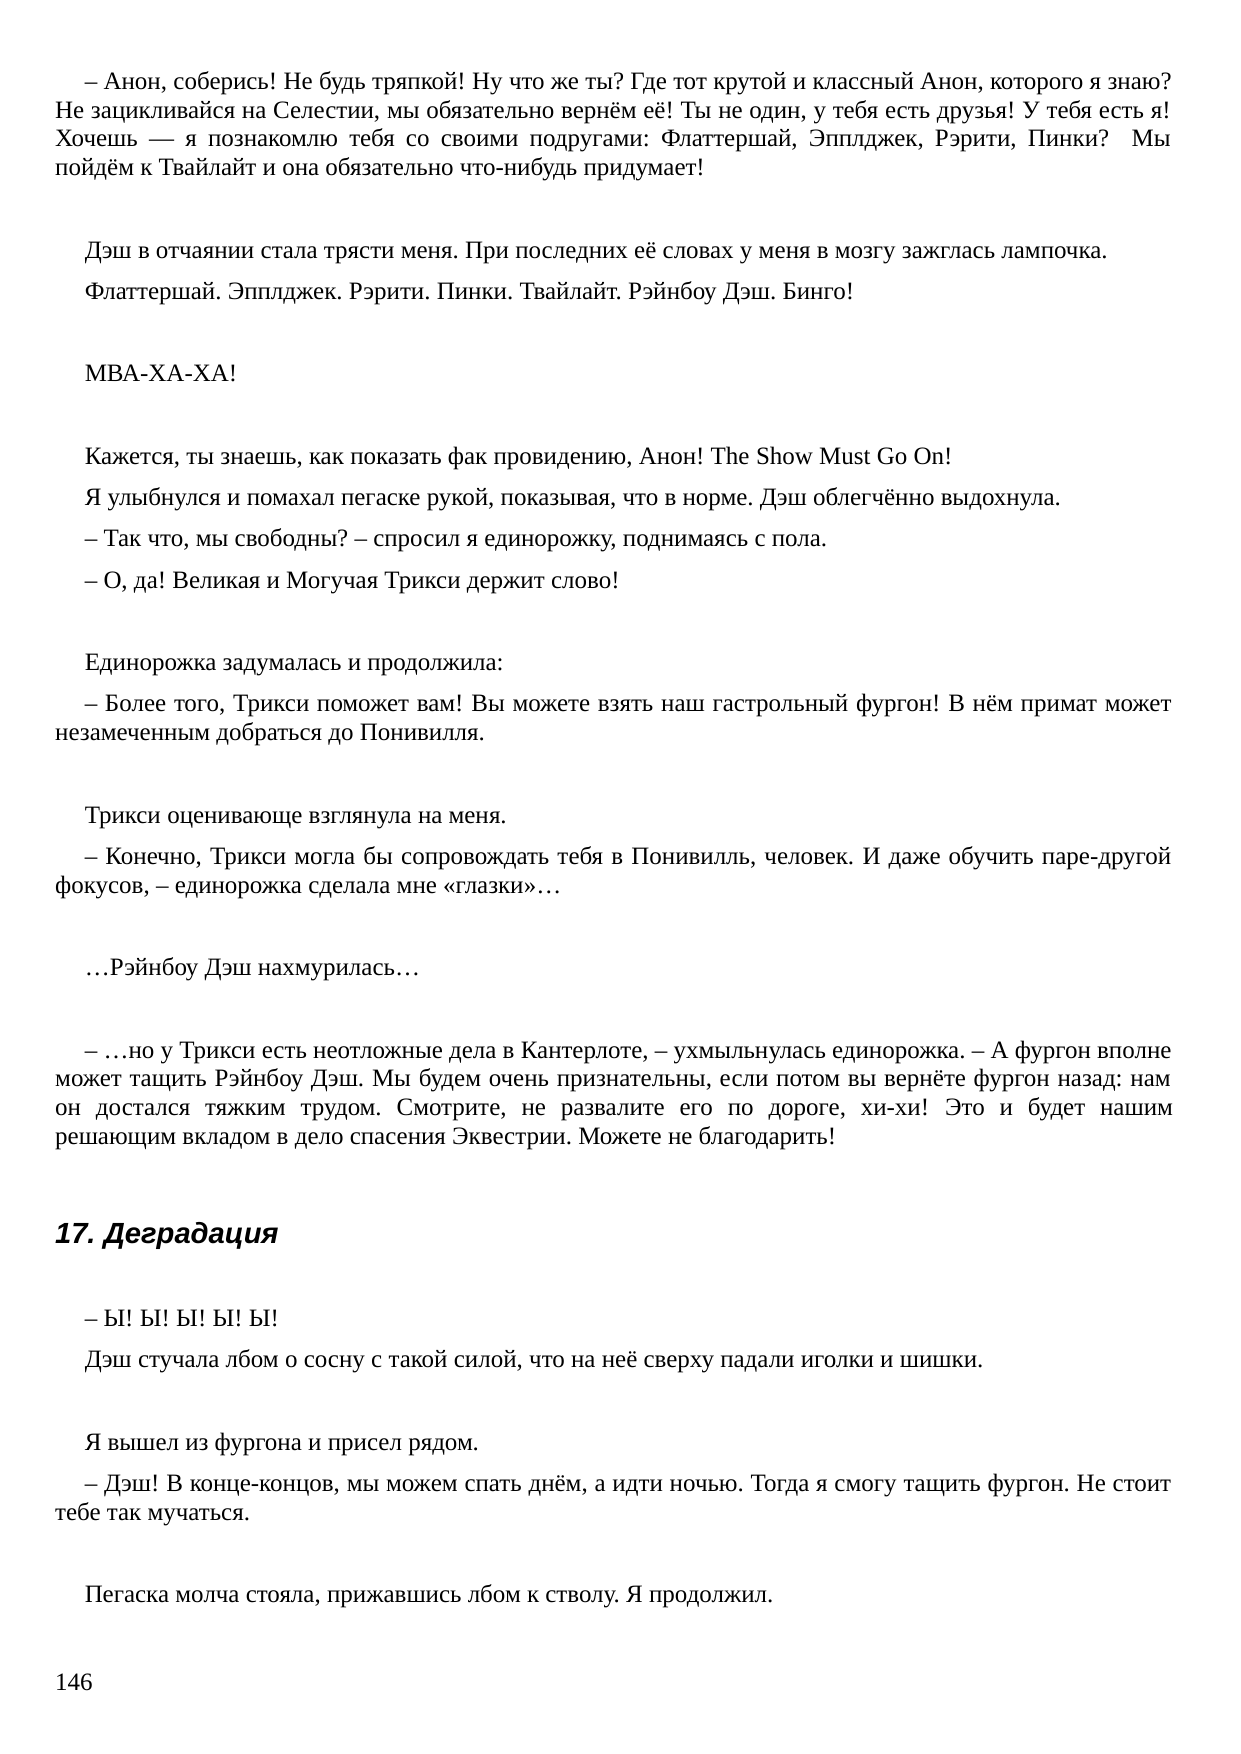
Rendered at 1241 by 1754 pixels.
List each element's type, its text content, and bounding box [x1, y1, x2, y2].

text Флаттершай. Эпплджек. Рэрити. Пинки. Твайлайт. Рэйнбоу Дэш. Бинго! [55, 276, 1173, 305]
text Единорожка задумалась и продолжила: [55, 647, 1173, 676]
text Пегаска молча стояла, прижавшись лбом к стволу. Я продолжил. [55, 1579, 1173, 1608]
text Дэш в отчаянии стала трясти меня. При последних её словах у меня в мозгу зажглась лампочка. [55, 235, 1173, 263]
text – Дэш! В конце-концов, мы можем спать днём, а идти ночью. Тогда я смогу тащить фургон. Не стоит тебе так мучаться. [55, 1468, 1173, 1526]
text – Анон, соберись! Не будь тряпкой! Ну что же ты? Где тот крутой и классный Анон, которого я знаю? Не зацикливайся на Селестии, мы обязательно вернём её! Ты не один, у тебя есть друзья! У тебя есть я! Хочешь — я познакомлю тебя со своими подругами: Флаттершай, Эпплджек, Рэрити, Пинки? Мы пойдём к Твайлайт и она обязательно что-нибудь придумает! [55, 66, 1173, 181]
text – О, да! Великая и Могучая Трикси держит слово! [55, 565, 1173, 593]
text МВА-ХА-ХА! [55, 358, 1173, 387]
text Кажется, ты знаешь, как показать фак провидению, Анон! The Show Must Go On! [55, 441, 1173, 470]
text – Ы! Ы! Ы! Ы! Ы! [55, 1303, 1173, 1332]
text Я улыбнулся и помахал пегаске рукой, показывая, что в норме. Дэш облегчённо выдохнула. [55, 482, 1173, 511]
subtitle 17. Деградация [55, 1216, 1173, 1249]
text – Более того, Трикси поможет вам! Вы можете взять наш гастрольный фургон! В нём примат может незамеченным добраться до Понивилля. [55, 688, 1173, 746]
text – Так что, мы свободны? – спросил я единорожку, поднимаясь с пола. [55, 523, 1173, 552]
text – …но у Трикси есть неотложные дела в Кантерлоте, – ухмыльнулась единорожка. – А фургон вполне может тащить Рэйнбоу Дэш. Мы будем очень признательны, если потом вы вернёте фургон назад: нам он достался тяжким трудом. Смотрите, не развалите его по дороге, хи-хи! Это и будет нашим решающим вкладом в дело спасения Эквестрии. Можете не благодарить! [55, 1035, 1173, 1150]
text – Конечно, Трикси могла бы сопровождать тебя в Понивилль, человек. И даже обучить паре-другой фокусов, – единорожка сделала мне «глазки»… [55, 841, 1173, 898]
text Дэш стучала лбом о сосну с такой силой, что на неё сверху падали иголки и шишки. [55, 1344, 1173, 1373]
text Я вышел из фургона и присел рядом. [55, 1427, 1173, 1456]
text …Рэйнбоу Дэш нахмурилась… [55, 952, 1173, 981]
text Трикси оценивающе взглянула на меня. [55, 800, 1173, 828]
